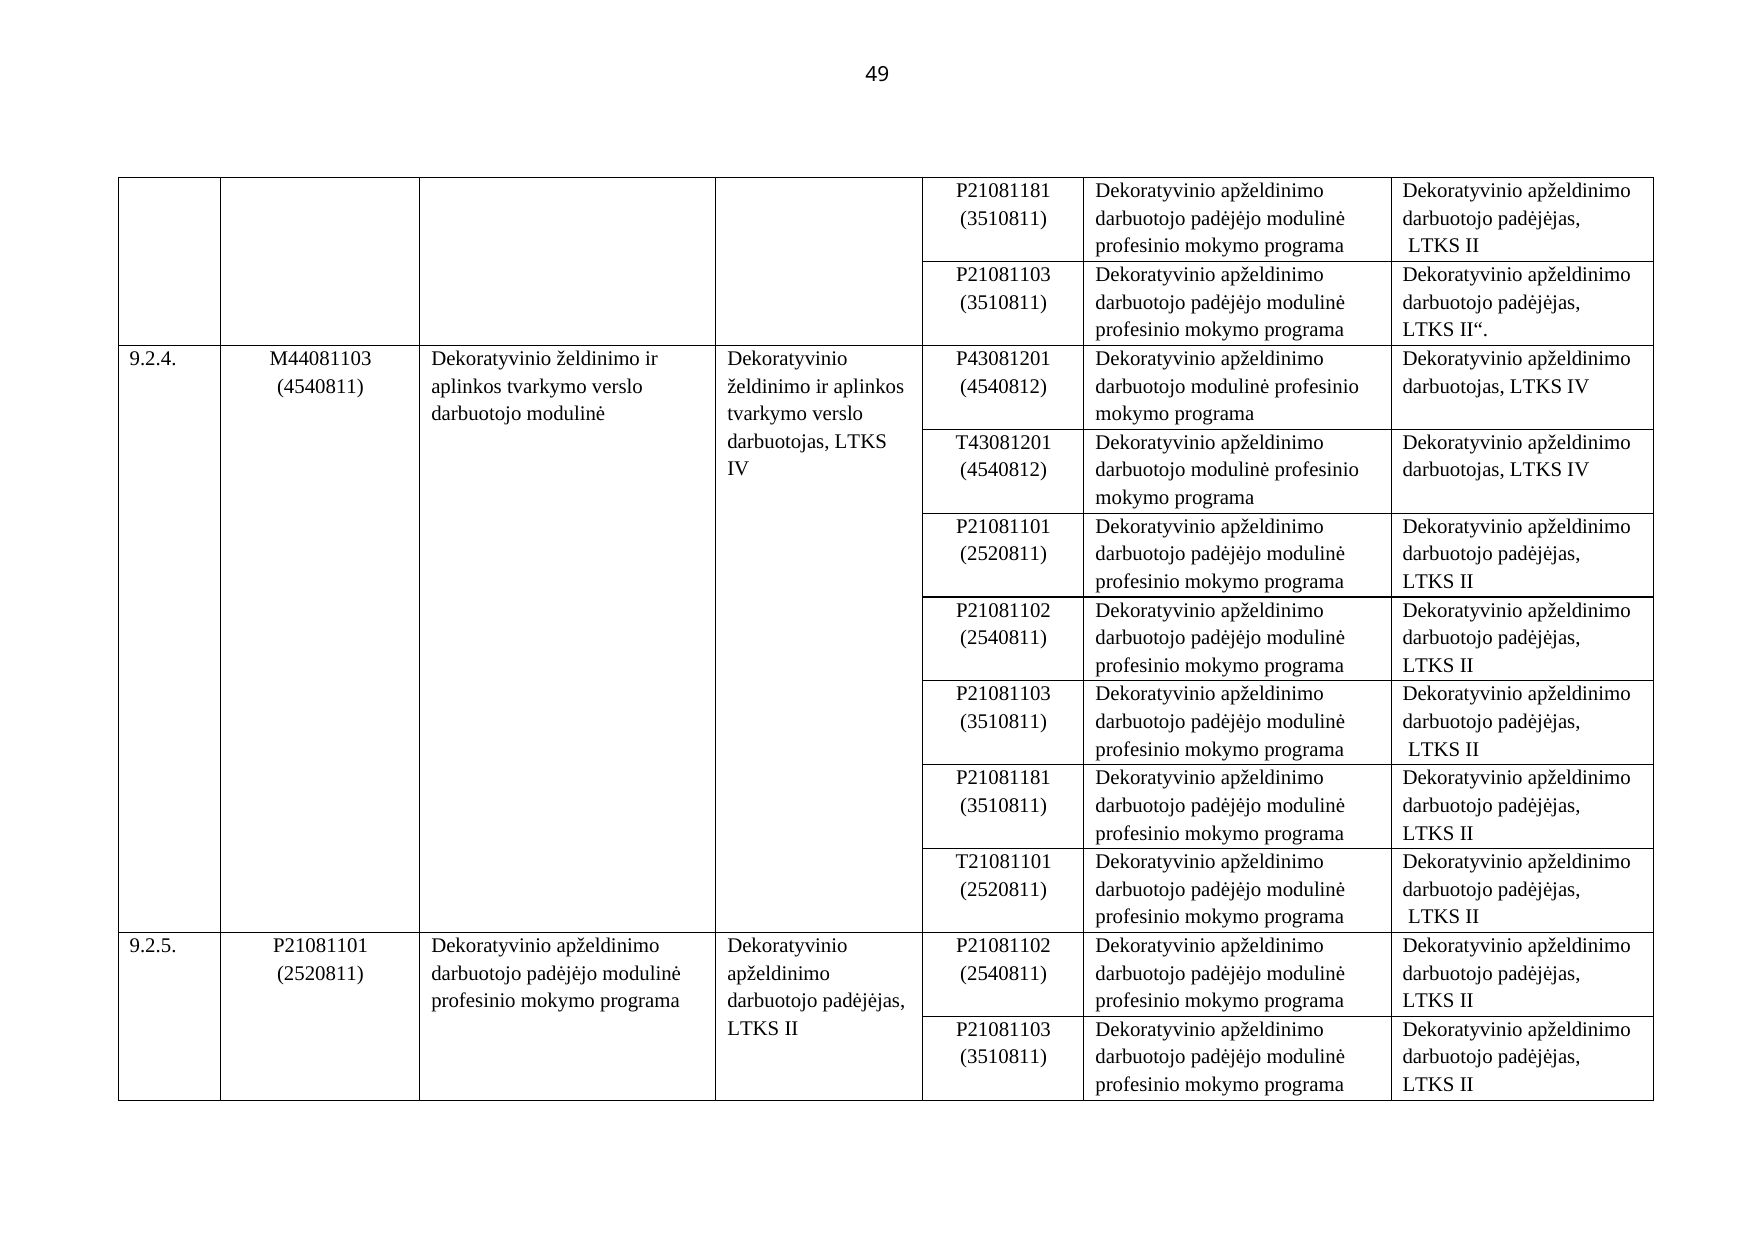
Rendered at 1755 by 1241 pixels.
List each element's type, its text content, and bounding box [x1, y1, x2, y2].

table_cell 9.2.4. [119, 346, 220, 932]
table_cell P21081102 (2540811) [923, 598, 1083, 680]
table_cell P21081181 (3510811) [923, 178, 1083, 261]
table_cell Dekoratyvinio želdinimo ir aplinkos tvarkymo verslo darbuotojo modulinė [420, 346, 715, 932]
table_cell P21081101 (2520811) [923, 514, 1083, 596]
table_cell Dekoratyvinio apželdinimo darbuotojo padėjėjo modulinė profesinio mokymo programa [1084, 262, 1391, 345]
table_cell T43081201 (4540812) [923, 430, 1083, 513]
table_cell Dekoratyvinio apželdinimo darbuotojo padėjėjo modulinė profesinio mokymo programa [1084, 598, 1391, 680]
table_cell Dekoratyvinio apželdinimo darbuotojas, LTKS IV [1392, 430, 1653, 513]
table_cell M44081103 (4540811) [221, 346, 419, 932]
table_cell Dekoratyvinio apželdinimo darbuotojo padėjėjas, LTKS II [716, 933, 922, 1099]
table_cell [716, 178, 922, 345]
table_cell Dekoratyvinio apželdinimo darbuotojo modulinė profesinio mokymo programa [1084, 430, 1391, 513]
table_cell P43081201 (4540812) [923, 346, 1083, 429]
table_cell Dekoratyvinio želdinimo ir aplinkos tvarkymo verslo darbuotojas, LTKS IV [716, 346, 922, 932]
table_cell Dekoratyvinio apželdinimo darbuotojo padėjėjo modulinė profesinio mokymo programa [1084, 178, 1391, 261]
table_cell Dekoratyvinio apželdinimo darbuotojo padėjėjo modulinė profesinio mokymo programa [1084, 933, 1391, 1016]
table_cell P21081102 (2540811) [923, 933, 1083, 1016]
table_cell Dekoratyvinio apželdinimo darbuotojo padėjėjas, LTKS II [1392, 514, 1653, 596]
table_cell P21081103 (3510811) [923, 262, 1083, 345]
table_cell Dekoratyvinio apželdinimo darbuotojo padėjėjas, LTKS II“. [1392, 262, 1653, 345]
table_cell Dekoratyvinio apželdinimo darbuotojo padėjėjo modulinė profesinio mokymo programa [1084, 1017, 1391, 1099]
table_cell P21081103 (3510811) [923, 1017, 1083, 1099]
table_cell P21081103 (3510811) [923, 681, 1083, 764]
table_cell 9.2.5. [119, 933, 220, 1099]
table_cell [221, 178, 419, 345]
table_cell [420, 178, 715, 345]
table_cell Dekoratyvinio apželdinimo darbuotojo padėjėjo modulinė profesinio mokymo programa [420, 933, 715, 1099]
table_cell Dekoratyvinio apželdinimo darbuotojo padėjėjas, LTKS II [1392, 598, 1653, 680]
table_cell Dekoratyvinio apželdinimo darbuotojo padėjėjo modulinė profesinio mokymo programa [1084, 681, 1391, 764]
table_cell Dekoratyvinio apželdinimo darbuotojo padėjėjas, LTKS II [1392, 1017, 1653, 1099]
table_cell Dekoratyvinio apželdinimo darbuotojo modulinė profesinio mokymo programa [1084, 346, 1391, 429]
table_cell Dekoratyvinio apželdinimo darbuotojo padėjėjas, LTKS II [1392, 933, 1653, 1016]
table_cell P21081181 (3510811) [923, 765, 1083, 848]
table_cell Dekoratyvinio apželdinimo darbuotojo padėjėjas, LTKS II [1392, 849, 1653, 932]
table_cell P21081101 (2520811) [221, 933, 419, 1099]
table_cell Dekoratyvinio apželdinimo darbuotojo padėjėjo modulinė profesinio mokymo programa [1084, 849, 1391, 932]
table_cell Dekoratyvinio apželdinimo darbuotojas, LTKS IV [1392, 346, 1653, 429]
table_cell Dekoratyvinio apželdinimo darbuotojo padėjėjas, LTKS II [1392, 681, 1653, 764]
table_cell Dekoratyvinio apželdinimo darbuotojo padėjėjo modulinė profesinio mokymo programa [1084, 765, 1391, 848]
table_cell [119, 178, 220, 345]
table_cell Dekoratyvinio apželdinimo darbuotojo padėjėjas, LTKS II [1392, 765, 1653, 848]
table_cell T21081101 (2520811) [923, 849, 1083, 932]
table_cell Dekoratyvinio apželdinimo darbuotojo padėjėjas, LTKS II [1392, 178, 1653, 261]
table_cell Dekoratyvinio apželdinimo darbuotojo padėjėjo modulinė profesinio mokymo programa [1084, 514, 1391, 596]
